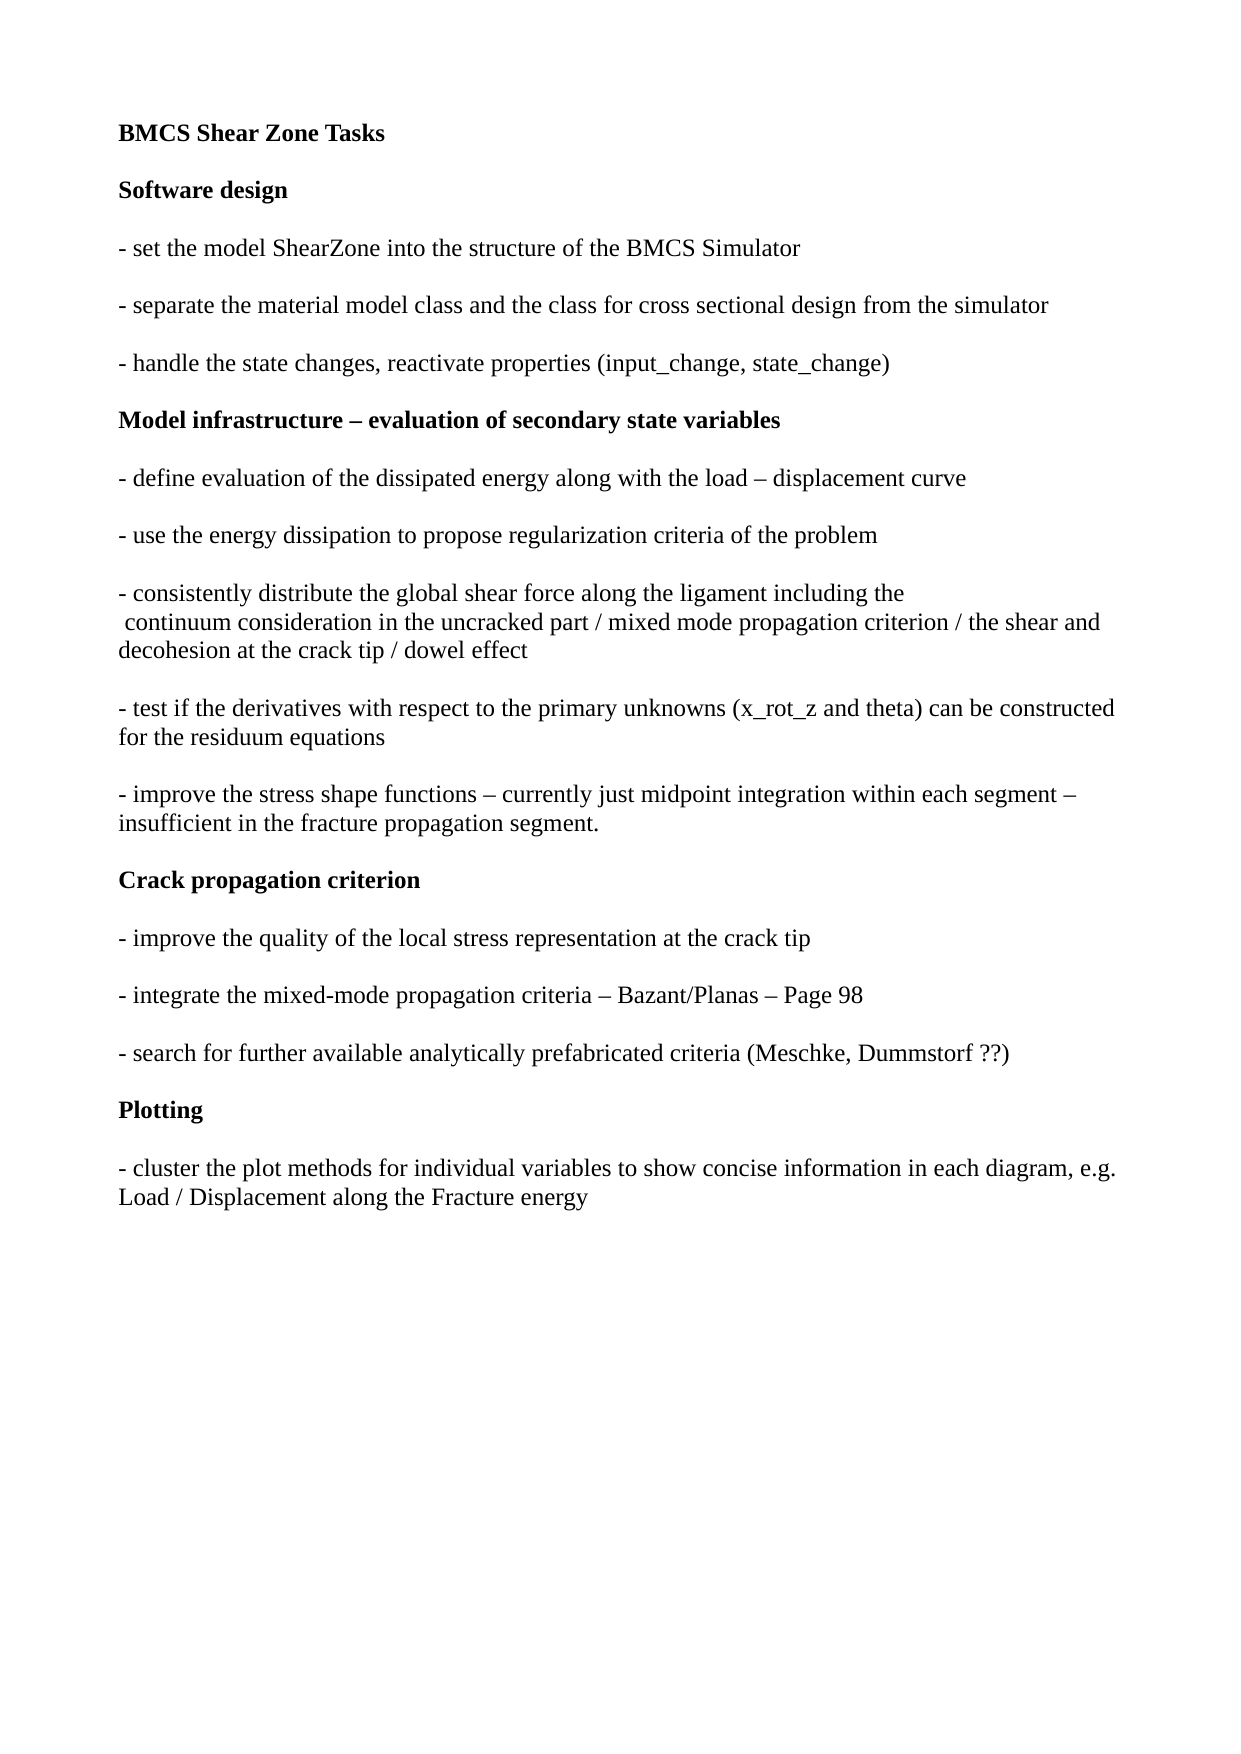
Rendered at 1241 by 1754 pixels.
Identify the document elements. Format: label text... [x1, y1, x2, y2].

text - set the model ShearZone into the structure of the BMCS Simulator [118, 233, 1122, 262]
text Model infrastructure – evaluation of secondary state variables [118, 406, 1122, 434]
text - consistently distribute the global shear force along the ligament including the continuum consideration in the uncracked part / mixed mode propagation criterion / the shear and decohesion at the crack tip / dowel effect [118, 578, 1122, 664]
text - use the energy dissipation to propose regularization criteria of the problem [118, 521, 1122, 549]
text BMCS Shear Zone Tasks [118, 118, 1122, 147]
text - separate the material model class and the class for cross sectional design from the simulator [118, 291, 1122, 319]
text Software design [118, 176, 1122, 204]
text - search for further available analytically prefabricated criteria (Meschke, Dummstorf ??) [118, 1038, 1122, 1067]
text - improve the stress shape functions – currently just midpoint integration within each segment – insufficient in the fracture propagation segment. [118, 779, 1122, 837]
text Plotting [118, 1096, 1122, 1124]
text - integrate the mixed-mode propagation criteria – Bazant/Planas – Page 98 [118, 981, 1122, 1009]
text - test if the derivatives with respect to the primary unknowns (x_rot_z and theta) can be constructed for the residuum equations [118, 693, 1122, 751]
text - handle the state changes, reactivate properties (input_change, state_change) [118, 348, 1122, 377]
text Crack propagation criterion [118, 866, 1122, 894]
text - improve the quality of the local stress representation at the crack tip [118, 923, 1122, 952]
text - define evaluation of the dissipated energy along with the load – displacement curve [118, 463, 1122, 492]
text - cluster the plot methods for individual variables to show concise information in each diagram, e.g. Load / Displacement along the Fracture energy [118, 1153, 1122, 1211]
